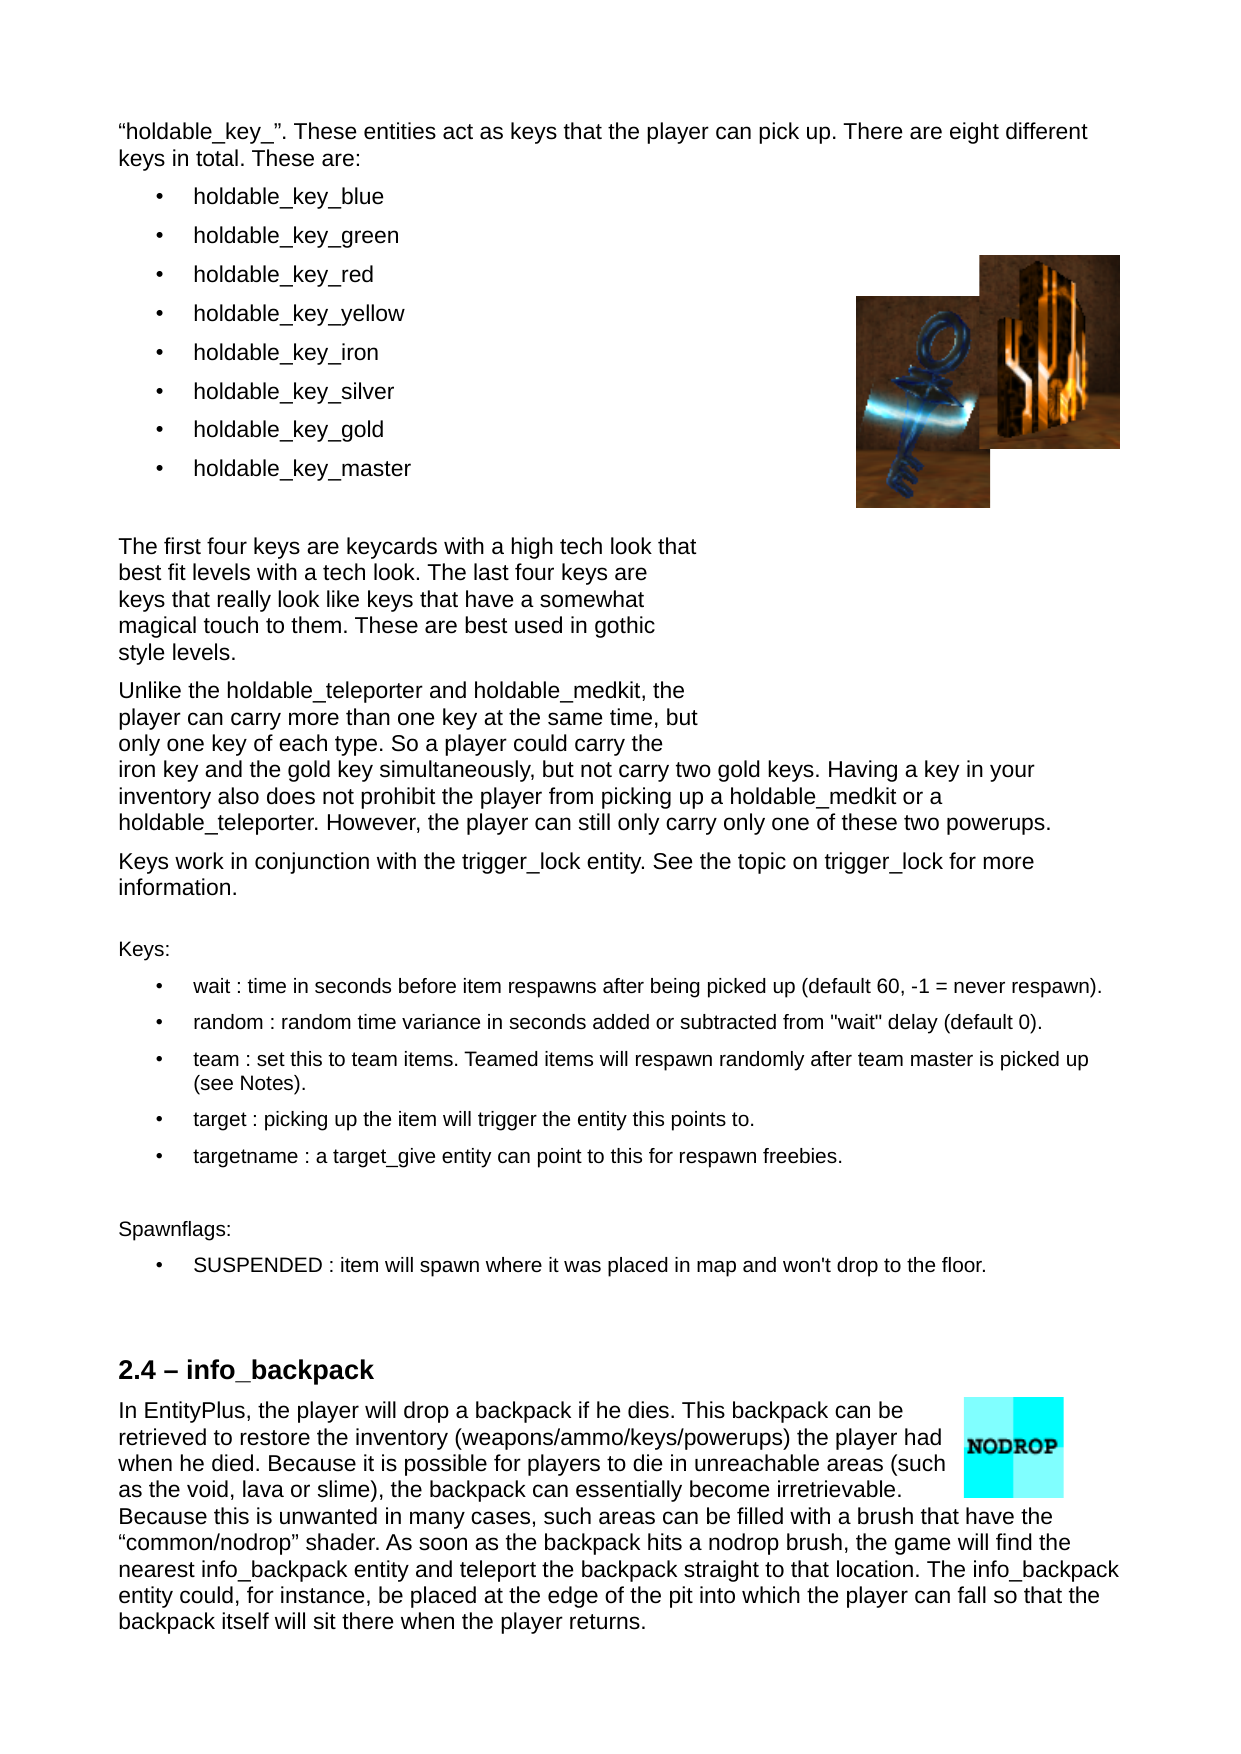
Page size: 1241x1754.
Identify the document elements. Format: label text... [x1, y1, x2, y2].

list wait : time in seconds before item respawns after being picked up (default 60, -1 = never respawn). [156, 973, 1122, 998]
list [991, 455, 1122, 482]
text “holdable_key_”. These entities act as keys that the player can pick up. There are eight different keys in total. These are: [118, 118, 1122, 171]
subtitle 2.4 – info_backpack [118, 1354, 1122, 1385]
text The first four keys are keycards with a high tech look that best fit levels with a tech look. The last four keys are keys that really look like keys that have a somewhat magical touch to them. These are best used in gothic style levels. [118, 533, 1122, 665]
text Keys: [118, 913, 1122, 961]
list SUSPENDED : item will spawn where it was placed in map and won't drop to the floor. [156, 1253, 1122, 1277]
list holdable_key_red [156, 261, 979, 287]
list holdable_key_green [156, 222, 1122, 248]
list random : random time variance in seconds added or subtracted from "wait" delay (default 0). [156, 1010, 1122, 1034]
text Keys work in conjunction with the trigger_lock entity. See the topic on trigger_lock for more information. [118, 848, 1122, 901]
picture [963, 1397, 1064, 1498]
list holdable_key_silver [156, 378, 856, 404]
list holdable_key_gold [156, 416, 856, 443]
list holdable_key_iron [156, 339, 856, 365]
list holdable_key_yellow [156, 300, 856, 326]
list holdable_key_blue [156, 183, 1122, 210]
list target : picking up the item will trigger the entity this points to. [156, 1107, 1122, 1131]
text In EntityPlus, the player will drop a backpack if he dies. This backpack can be retrieved to restore the inventory (weapons/ammo/keys/powerups) the player had when he died. Because it is possible for players to die in unreachable areas (such as the void, lava or slime), the backpack can essentially become irretrievable. Because this is unwanted in many cases, such areas can be filled with a brush that have the “common/nodrop” shader. As soon as the backpack hits a nodrop brush, the game will find the nearest info_backpack entity and teleport the backpack straight to that location. The info_backpack entity could, for instance, be placed at the edge of the pit into which the player can fall so that the backpack itself will sit there when the player returns. [118, 1397, 1122, 1634]
list targetname : a target_give entity can point to this for respawn freebies. [156, 1144, 1122, 1168]
list holdable_key_master [156, 455, 856, 482]
text Unlike the holdable_teleporter and holdable_medkit, the player can carry more than one key at the same time, but only one key of each type. So a player could carry the iron key and the gold key simultaneously, but not carry two gold keys. Having a key in your inventory also does not prohibit the player from picking up a holdable_medkit or a holdable_teleporter. However, the player can still only carry only one of these two powerups. [118, 677, 1122, 835]
text Spawnflags: [118, 1217, 1122, 1241]
picture [856, 255, 1120, 508]
list team : set this to team items. Teamed items will respawn randomly after team master is picked up (see Notes). [156, 1047, 1122, 1095]
